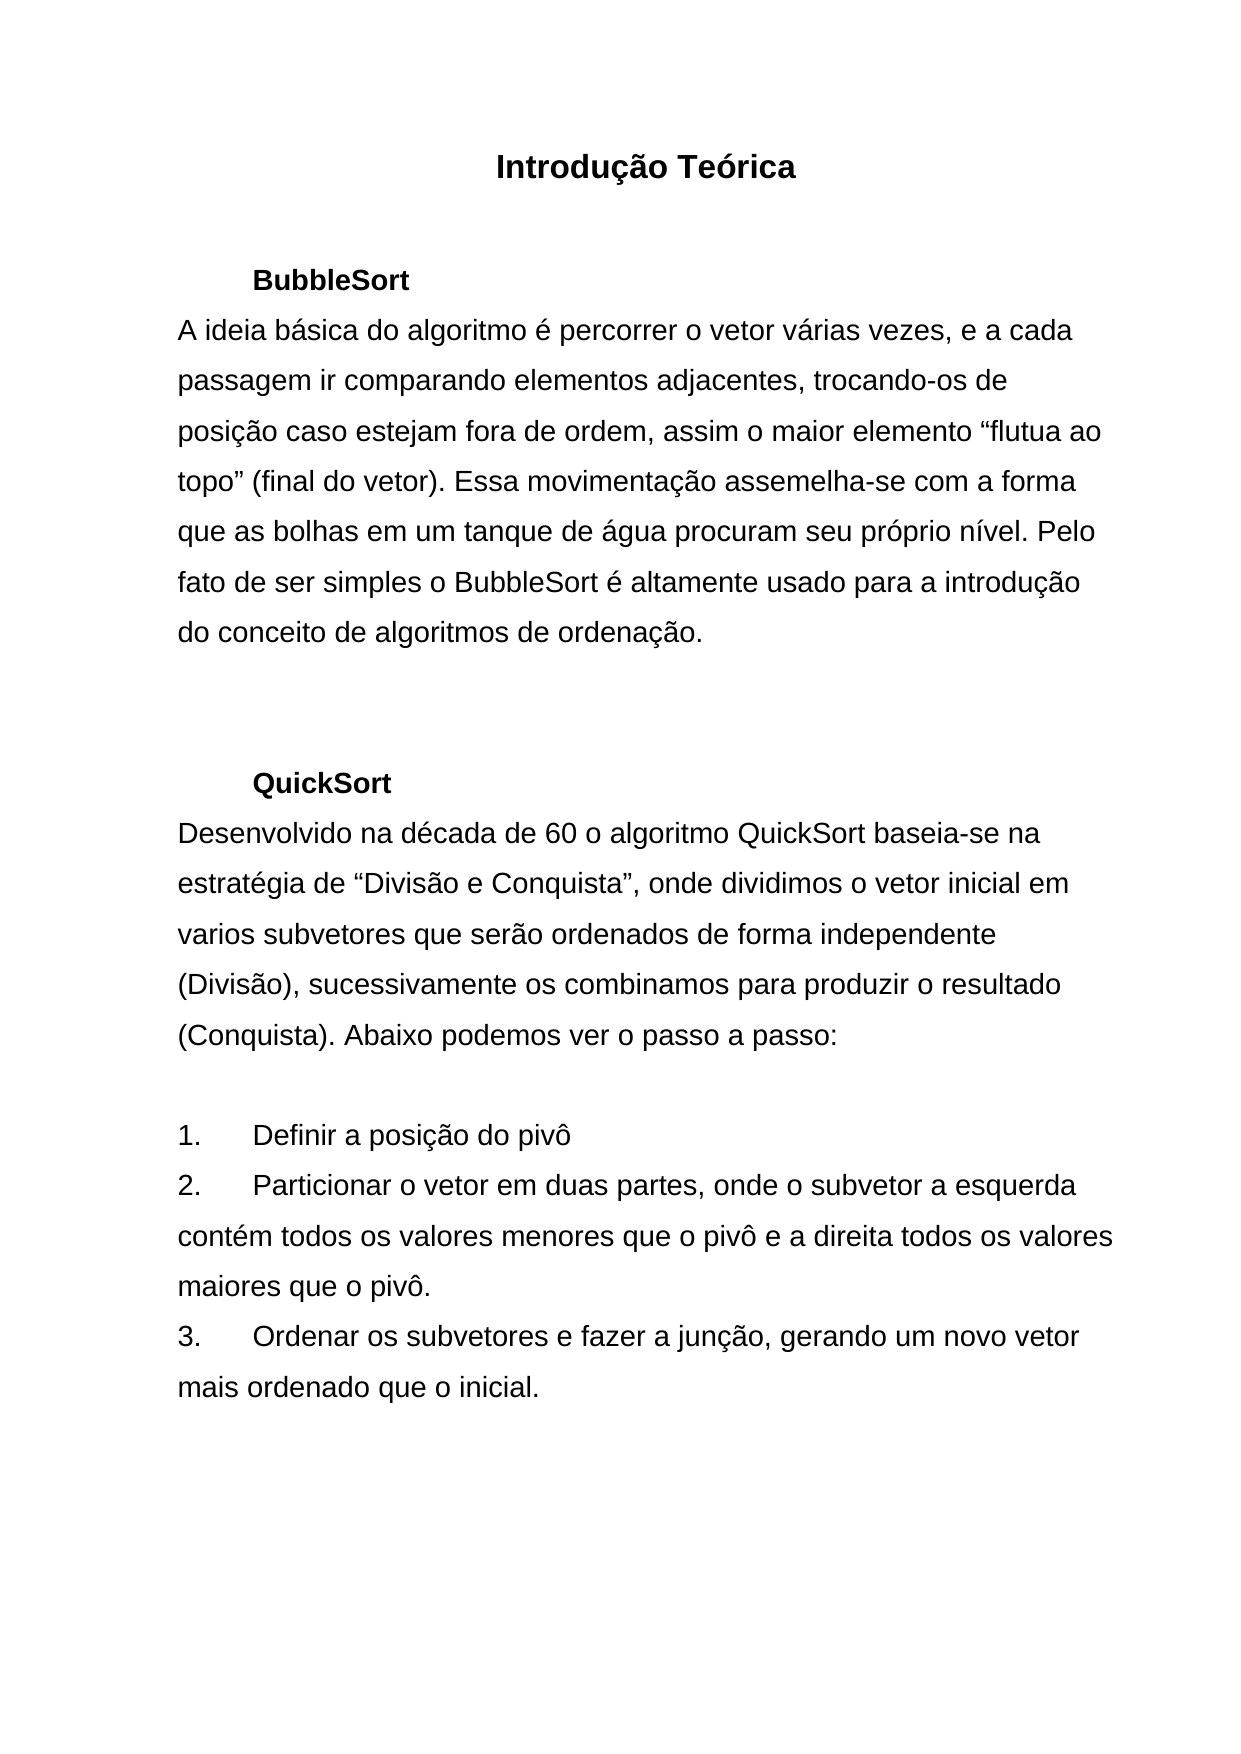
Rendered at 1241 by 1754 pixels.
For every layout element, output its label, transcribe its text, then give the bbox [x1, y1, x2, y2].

text A ideia básica do algoritmo é percorrer o vetor várias vezes, e a cada passagem ir comparando elementos adjacentes, trocando-os de posição caso estejam fora de ordem, assim o maior elemento “flutua ao topo” (final do vetor). Essa movimentação assemelha-se com a forma que as bolhas em um tanque de água procuram seu próprio nível. Pelo fato de ser simples o BubbleSort é altamente usado para a introdução do conceito de algoritmos de ordenação. [177, 313, 1114, 648]
list Ordenar os subvetores e fazer a junção, gerando um novo vetor mais ordenado que o inicial. [177, 1319, 1114, 1403]
list Particionar o vetor em duas partes, onde o subvetor a esquerda contém todos os valores menores que o pivô e a direita todos os valores maiores que o pivô. [177, 1168, 1114, 1303]
text QuickSort [177, 766, 1114, 799]
text Introdução Teórica [177, 148, 1114, 186]
list Definir a posição do pivô [177, 1118, 1114, 1152]
text BubbleSort [177, 263, 1114, 296]
text Desenvolvido na década de 60 o algoritmo QuickSort baseia-se na estratégia de “Divisão e Conquista”, onde dividimos o vetor inicial em varios subvetores que serão ordenados de forma independente (Divisão), sucessivamente os combinamos para produzir o resultado (Conquista). Abaixo podemos ver o passo a passo: [177, 816, 1114, 1051]
